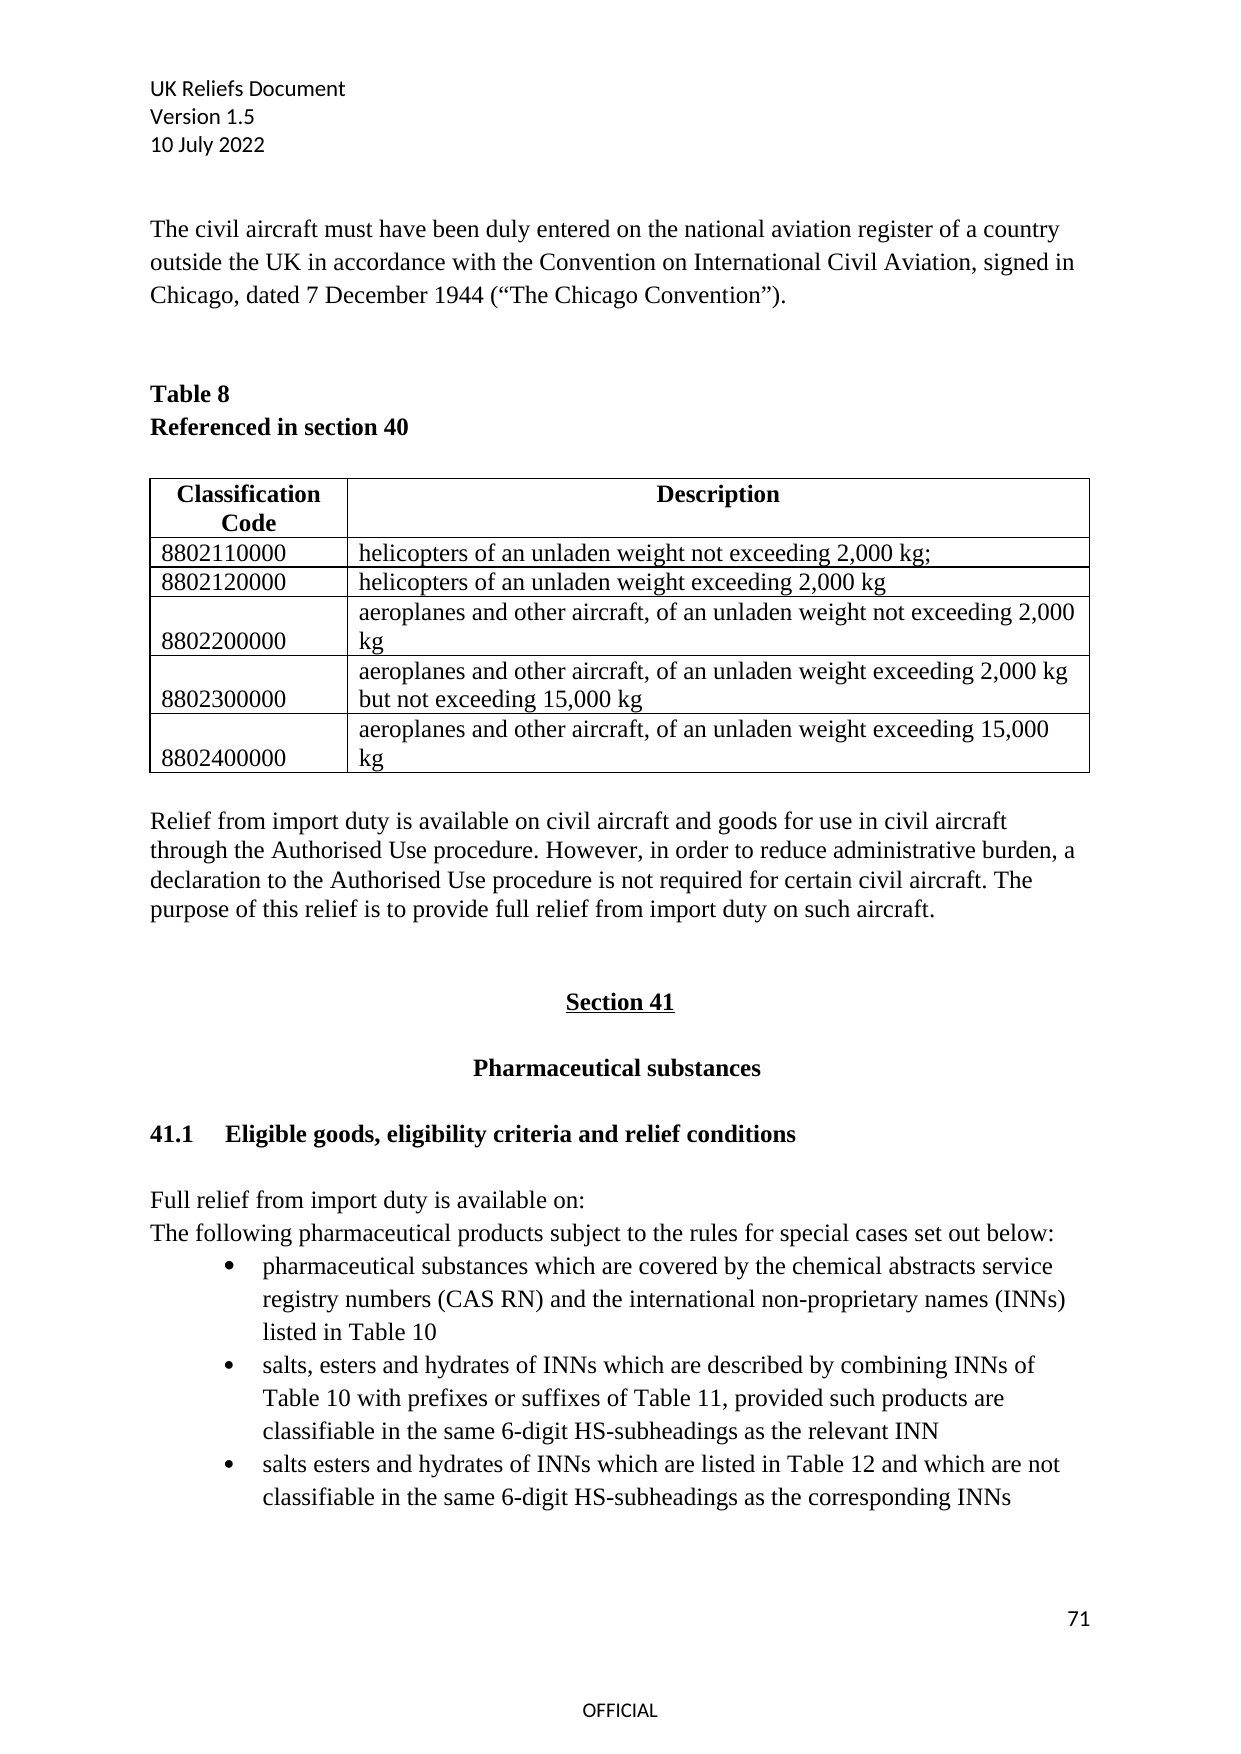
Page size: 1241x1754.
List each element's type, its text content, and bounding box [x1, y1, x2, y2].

text Full relief from import duty is available on: [150, 1185, 1090, 1214]
list pharmaceutical substances which are covered by the chemical abstracts service registry numbers (CAS RN) and the international non-proprietary names (INNs) listed in Table 10 [225, 1251, 1090, 1346]
text 41.1 Eligible goods, eligibility criteria and relief conditions [150, 1119, 1090, 1148]
table_cell aeroplanes and other aircraft, of an unladen weight exceeding 2,000 kg but not exceeding 15,000 kg [348, 656, 1089, 713]
list salts esters and hydrates of INNs which are listed in Table 12 and which are not classifiable in the same 6-digit HS-subheadings as the corresponding INNs [225, 1449, 1090, 1511]
table_cell 8802300000 [151, 656, 347, 713]
table_cell 8802200000 [151, 597, 347, 655]
text Section 41 [150, 987, 1090, 1016]
text The following pharmaceutical products subject to the rules for special cases set out below: [150, 1218, 1090, 1247]
text Referenced in section 40 [150, 412, 1090, 474]
table_cell 8802120000 [151, 568, 347, 596]
table_cell 8802400000 [151, 714, 347, 772]
text Relief from import duty is available on civil aircraft and goods for use in civil aircraft through the Authorised Use procedure. However, in order to reduce administrative burden, a declaration to the Authorised Use procedure is not required for certain civil aircraft. The purpose of this relief is to provide full relief from import duty on such aircraft. [150, 806, 1090, 923]
table_cell helicopters of an unladen weight exceeding 2,000 kg [348, 568, 1089, 596]
text The civil aircraft must have been duly entered on the national aviation register of a country outside the UK in accordance with the Convention on International Civil Aviation, signed in Chicago, dated 7 December 1944 (“The Chicago Convention”). [150, 214, 1090, 309]
table_cell aeroplanes and other aircraft, of an unladen weight exceeding 15,000 kg [348, 714, 1089, 772]
text Pharmaceutical substances [150, 1053, 1090, 1082]
text Table 8 [150, 379, 1090, 408]
table_cell 8802110000 [151, 538, 347, 566]
table_header Description [348, 479, 1089, 537]
list salts, esters and hydrates of INNs which are described by combining INNs of Table 10 with prefixes or suffixes of Table 11, provided such products are classifiable in the same 6-digit HS-subheadings as the relevant INN [225, 1350, 1090, 1445]
table_cell aeroplanes and other aircraft, of an unladen weight not exceeding 2,000 kg [348, 597, 1089, 655]
table_cell helicopters of an unladen weight not exceeding 2,000 kg; [348, 538, 1089, 566]
table_header Classification Code [151, 479, 347, 537]
